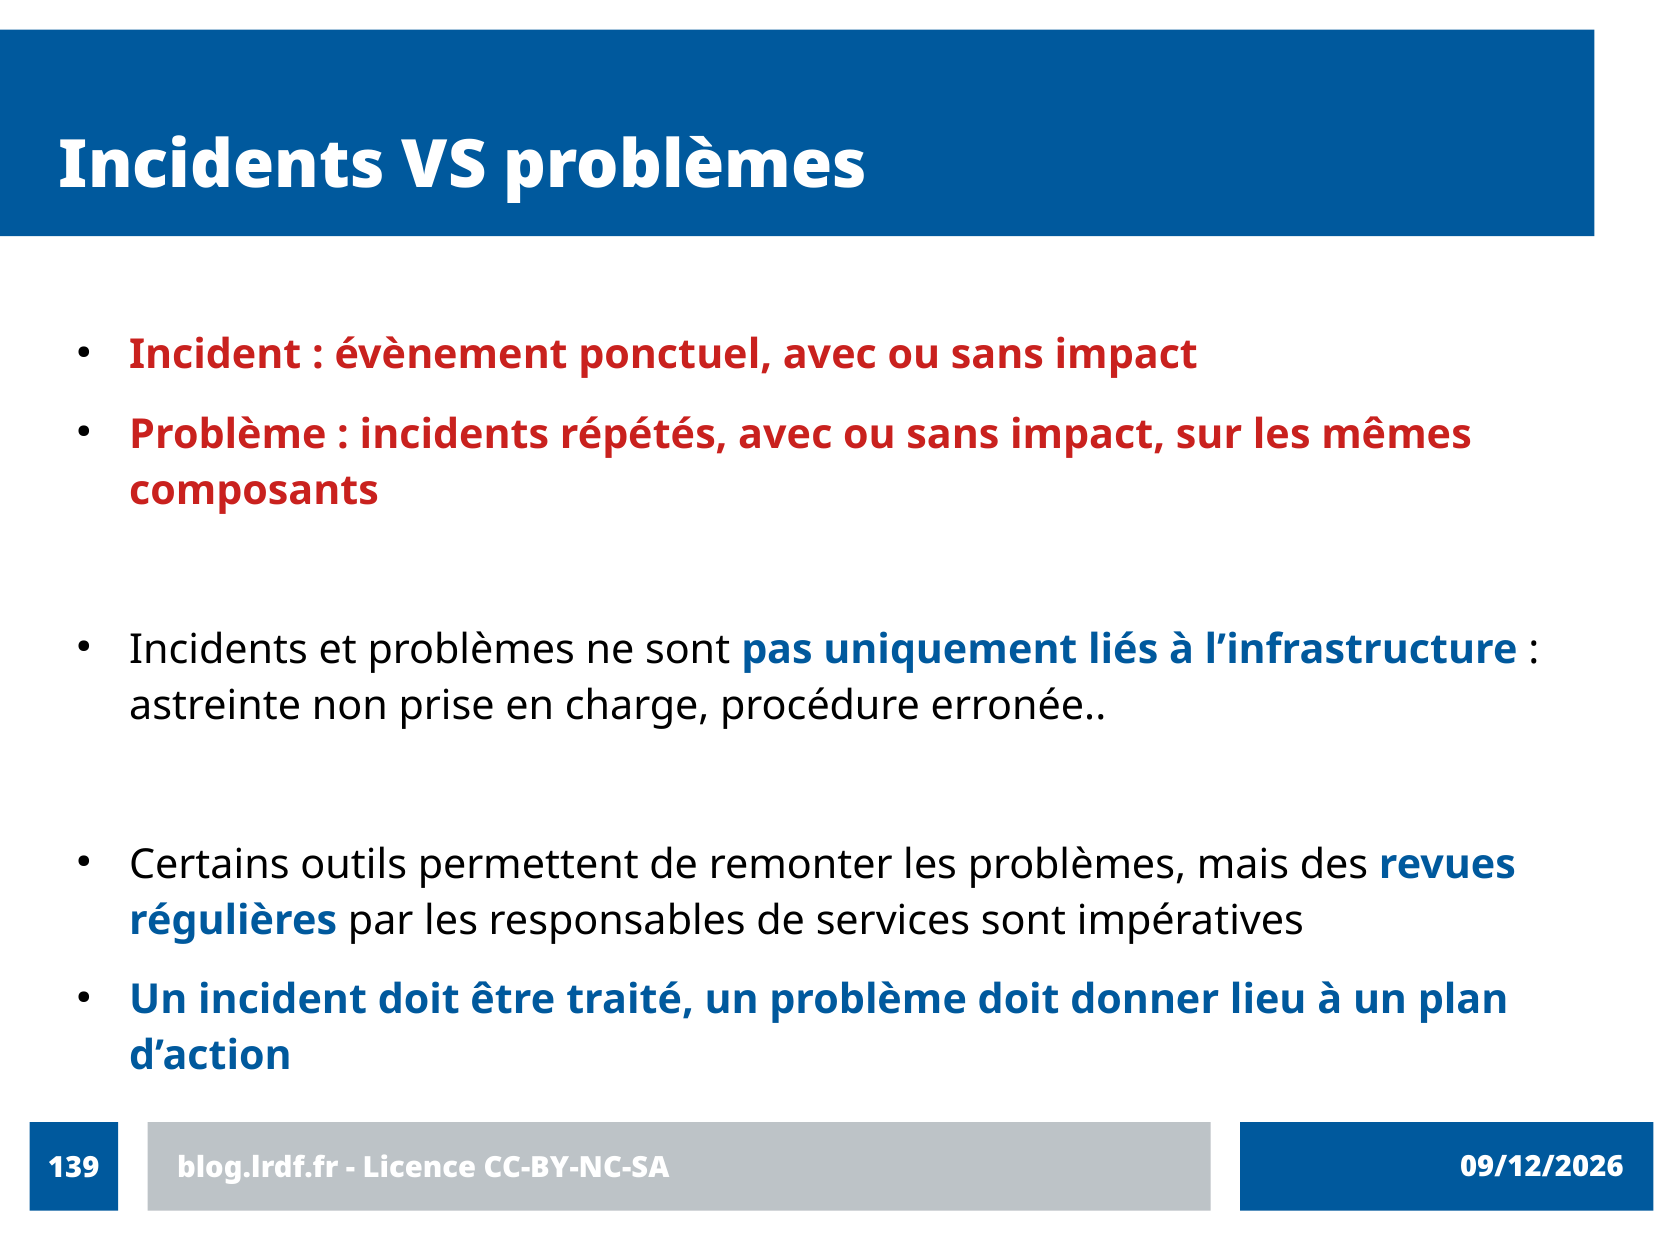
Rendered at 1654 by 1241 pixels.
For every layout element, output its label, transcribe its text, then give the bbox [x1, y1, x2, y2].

list Incident : évènement ponctuel, avec ou sans impact Problème : incidents répétés, avec ou sans impact, sur les mêmes composants Incidents et problèmes ne sont pas uniquement liés à l’infrastructure : astreinte non prise en charge, procédure erronée.. Certains outils permettent de remonter les problèmes, mais des revues régulières par les responsables de services sont impératives Un incident doit être traité, un problème doit donner lieu à un plan d’action [59, 324, 1565, 1093]
title Incidents VS problèmes [59, 59, 1595, 207]
